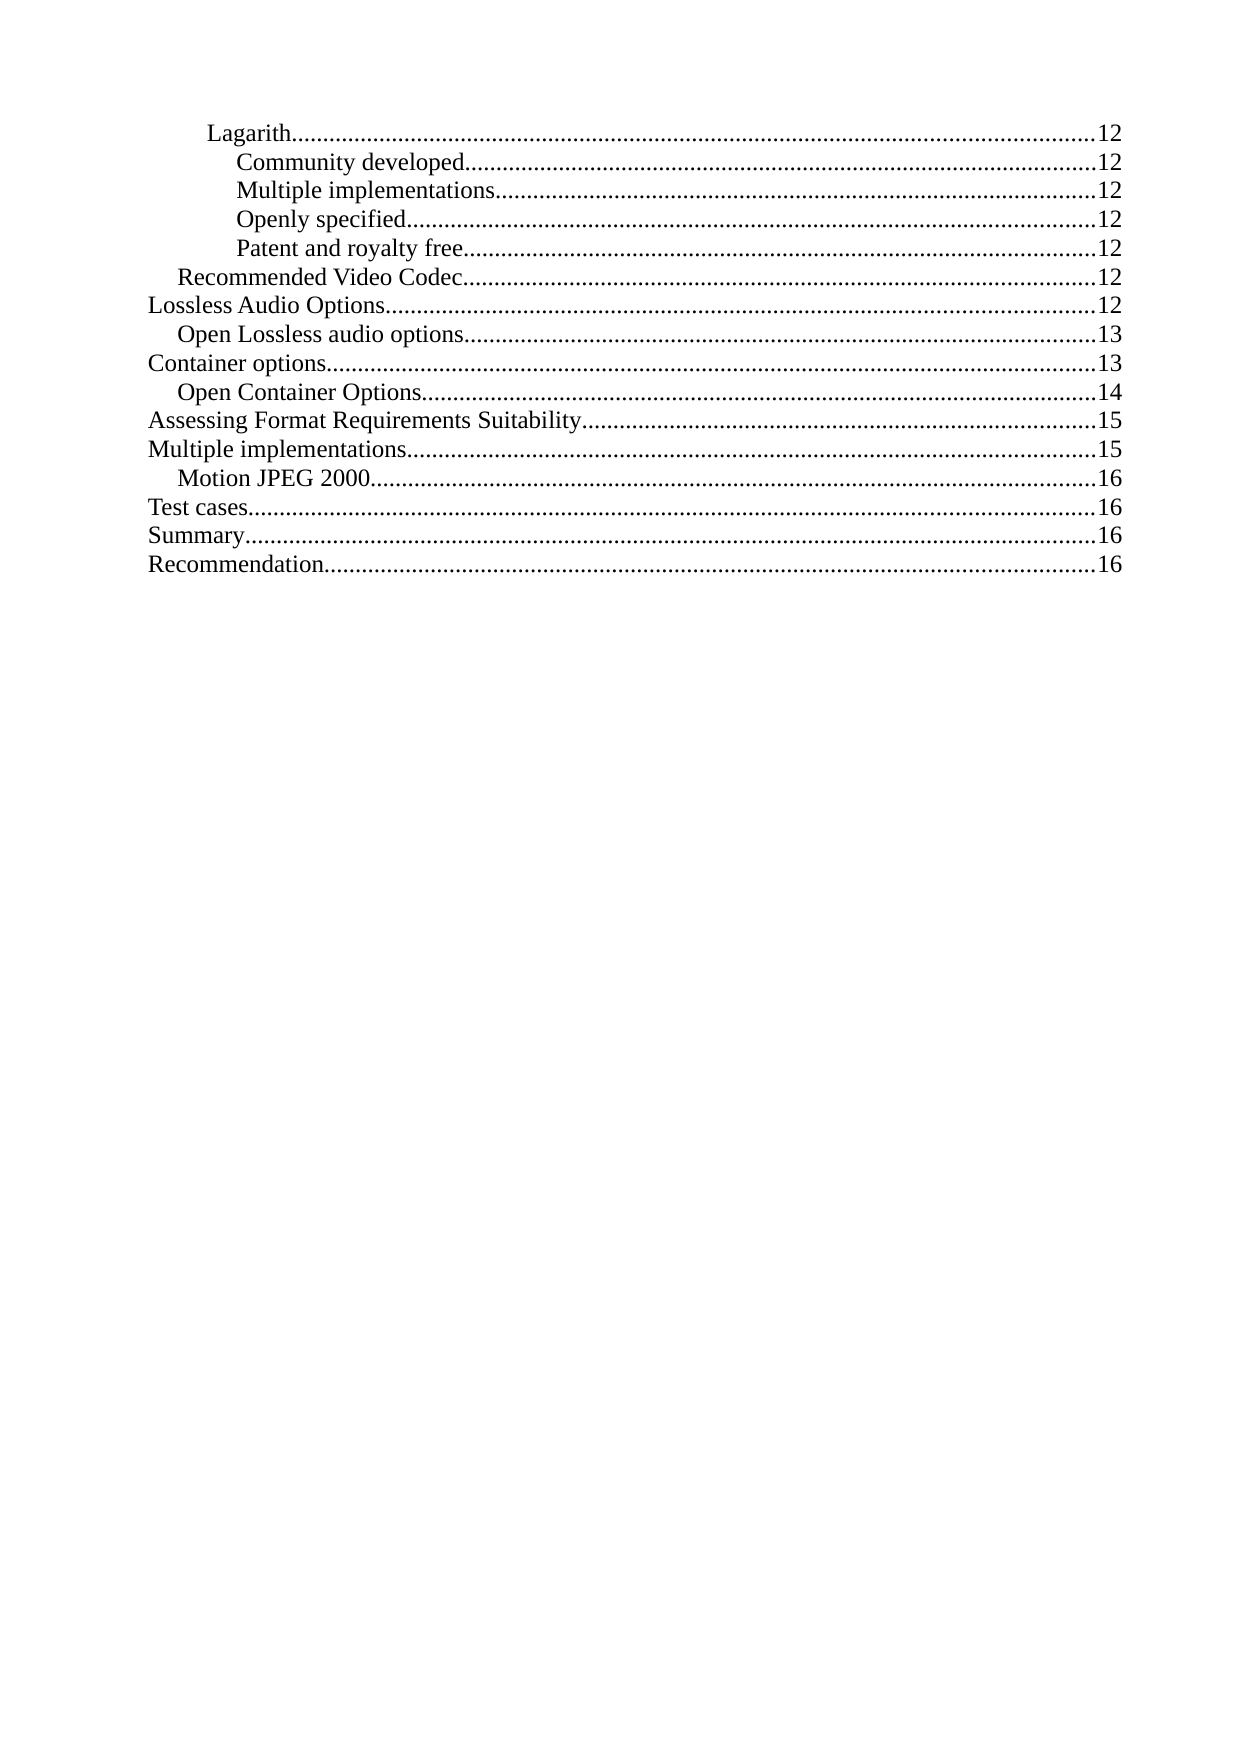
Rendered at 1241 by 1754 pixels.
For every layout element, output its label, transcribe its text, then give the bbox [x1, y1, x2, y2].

text Multiple implementations 12 [236, 176, 1122, 204]
text Lagarith 12 [207, 118, 1122, 147]
text Multiple implementations 15 [148, 434, 1122, 463]
text Motion JPEG 2000 16 [177, 463, 1122, 492]
text Lossless Audio Options 12 [148, 291, 1122, 319]
text Test cases 16 [148, 492, 1122, 521]
text Patent and royalty free 12 [236, 233, 1122, 262]
text Open Lossless audio options 13 [177, 319, 1122, 348]
text Community developed 12 [236, 147, 1122, 176]
text Openly specified 12 [236, 204, 1122, 233]
text Container options 13 [148, 348, 1122, 377]
text Assessing Format Requirements Suitability 15 [148, 406, 1122, 434]
text Recommended Video Codec 12 [177, 262, 1122, 291]
text Recommendation 16 [148, 549, 1122, 578]
text Summary 16 [148, 521, 1122, 549]
text Open Container Options 14 [177, 377, 1122, 406]
